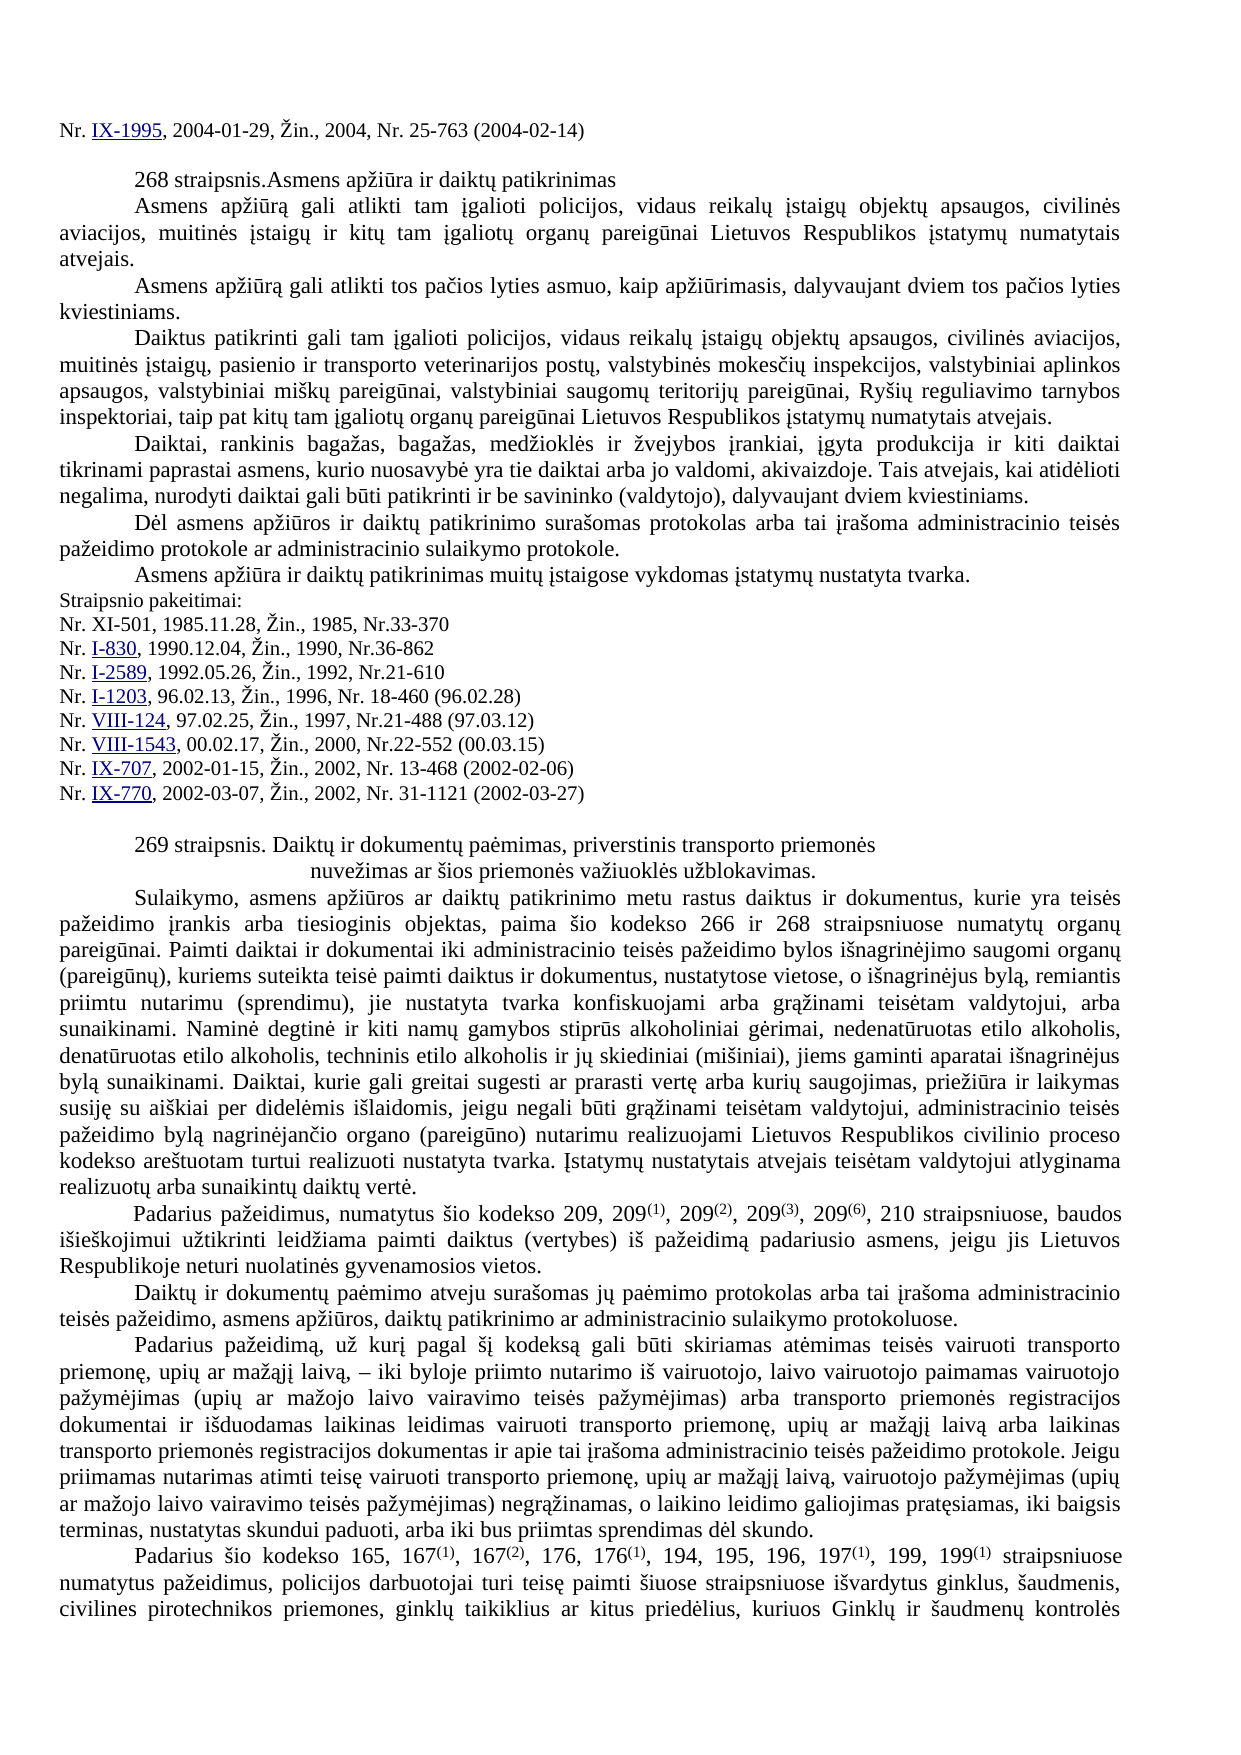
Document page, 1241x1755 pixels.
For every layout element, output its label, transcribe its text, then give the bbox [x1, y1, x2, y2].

text Nr. XI-501, 1985.11.28, Žin., 1985, Nr.33-370 [59, 612, 1122, 636]
text Padarius pažeidimą, už kurį pagal šį kodeksą gali būti skiriamas atėmimas teisės vairuoti transporto priemonę, upių ar mažąjį laivą, – iki byloje priimto nutarimo iš vairuotojo, laivo vairuotojo paimamas vairuotojo pažymėjimas (upių ar mažojo laivo vairavimo teisės pažymėjimas) arba transporto priemonės registracijos dokumentai ir išduodamas laikinas leidimas vairuoti transporto priemonę, upių ar mažąjį laivą arba laikinas transporto priemonės registracijos dokumentas ir apie tai įrašoma administracinio teisės pažeidimo protokole. Jeigu priimamas nutarimas atimti teisę vairuoti transporto priemonę, upių ar mažąjį laivą, vairuotojo pažymėjimas (upių ar mažojo laivo vairavimo teisės pažymėjimas) negrąžinamas, o laikino leidimo galiojimas pratęsiamas, iki baigsis terminas, nustatytas skundui paduoti, arba iki bus priimtas sprendimas dėl skundo. [59, 1332, 1122, 1542]
text 268 straipsnis.Asmens apžiūra ir daiktų patikrinimas [59, 166, 1122, 193]
text Nr. IX-707, 2002-01-15, Žin., 2002, Nr. 13-468 (2002-02-06) [59, 756, 1122, 780]
text Nr. VIII-1543, 00.02.17, Žin., 2000, Nr.22-552 (00.03.15) [59, 732, 1122, 756]
text Nr. I-830, 1990.12.04, Žin., 1990, Nr.36-862 [59, 636, 1122, 660]
text Nr. IX-770, 2002-03-07, Žin., 2002, Nr. 31-1121 (2002-03-27) [59, 780, 1122, 804]
text Asmens apžiūrą gali atlikti tos pačios lyties asmuo, kaip apžiūrimasis, dalyvaujant dviem tos pačios lyties kviestiniams. [59, 272, 1122, 324]
text Sulaikymo, asmens apžiūros ar daiktų patikrinimo metu rastus daiktus ir dokumentus, kurie yra teisės pažeidimo įrankis arba tiesioginis objektas, paima šio kodekso 266 ir 268 straipsniuose numatytų organų pareigūnai. Paimti daiktai ir dokumentai iki administracinio teisės pažeidimo bylos išnagrinėjimo saugomi organų (pareigūnų), kuriems suteikta teisė paimti daiktus ir dokumentus, nustatytose vietose, o išnagrinėjus bylą, remiantis priimtu nutarimu (sprendimu), jie nustatyta tvarka konfiskuojami arba grąžinami teisėtam valdytojui, arba sunaikinami. Naminė degtinė ir kiti namų gamybos stiprūs alkoholiniai gėrimai, nedenatūruotas etilo alkoholis, denatūruotas etilo alkoholis, techninis etilo alkoholis ir jų skiediniai (mišiniai), jiems gaminti aparatai išnagrinėjus bylą sunaikinami. Daiktai, kurie gali greitai sugesti ar prarasti vertę arba kurių saugojimas, priežiūra ir laikymas susiję su aiškiai per didelėmis išlaidomis, jeigu negali būti grąžinami teisėtam valdytojui, administracinio teisės pažeidimo bylą nagrinėjančio organo (pareigūno) nutarimu realizuojami Lietuvos Respublikos civilinio proceso kodekso areštuotam turtui realizuoti nustatyta tvarka. Įstatymų nustatytais atvejais teisėtam valdytojui atlyginama realizuotų arba sunaikintų daiktų vertė. [59, 883, 1122, 1200]
text nuvežimas ar šios priemonės važiuoklės užblokavimas. [310, 857, 1122, 883]
text Nr. IX-1995, 2004-01-29, Žin., 2004, Nr. 25-763 (2004-02-14) [59, 118, 1122, 142]
text Straipsnio pakeitimai: [59, 588, 1122, 612]
text Dėl asmens apžiūros ir daiktų patikrinimo surašomas protokolas arba tai įrašoma administracinio teisės pažeidimo protokole ar administracinio sulaikymo protokole. [59, 509, 1122, 562]
text Asmens apžiūrą gali atlikti tam įgalioti policijos, vidaus reikalų įstaigų objektų apsaugos, civilinės aviacijos, muitinės įstaigų ir kitų tam įgaliotų organų pareigūnai Lietuvos Respublikos įstatymų numatytais atvejais. [59, 193, 1122, 272]
text Daiktai, rankinis bagažas, bagažas, medžioklės ir žvejybos įrankiai, įgyta produkcija ir kiti daiktai tikrinami paprastai asmens, kurio nuosavybė yra tie daiktai arba jo valdomi, akivaizdoje. Tais atvejais, kai atidėlioti negalima, nurodyti daiktai gali būti patikrinti ir be savininko (valdytojo), dalyvaujant dviem kviestiniams. [59, 430, 1122, 509]
text Nr. I-1203, 96.02.13, Žin., 1996, Nr. 18-460 (96.02.28) [59, 684, 1122, 708]
text Padarius šio kodekso 165, 167(1), 167(2), 176, 176(1), 194, 195, 196, 197(1), 199, 199(1) straipsniuose numatytus pažeidimus, policijos darbuotojai turi teisę paimti šiuose straipsniuose išvardytus ginklus, šaudmenis, civilines pirotechnikos priemones, ginklų taikiklius ar kitus priedėlius, kuriuos Ginklų ir šaudmenų kontrolės [59, 1542, 1122, 1621]
text Daiktų ir dokumentų paėmimo atveju surašomas jų paėmimo protokolas arba tai įrašoma administracinio teisės pažeidimo, asmens apžiūros, daiktų patikrinimo ar administracinio sulaikymo protokoluose. [59, 1279, 1122, 1332]
text 269 straipsnis. Daiktų ir dokumentų paėmimas, priverstinis transporto priemonės [134, 831, 1122, 857]
text Daiktus patikrinti gali tam įgalioti policijos, vidaus reikalų įstaigų objektų apsaugos, civilinės aviacijos, muitinės įstaigų, pasienio ir transporto veterinarijos postų, valstybinės mokesčių inspekcijos, valstybiniai aplinkos apsaugos, valstybiniai miškų pareigūnai, valstybiniai saugomų teritorijų pareigūnai, Ryšių reguliavimo tarnybos inspektoriai, taip pat kitų tam įgaliotų organų pareigūnai Lietuvos Respublikos įstatymų numatytais atvejais. [59, 324, 1122, 430]
text Nr. I-2589, 1992.05.26, Žin., 1992, Nr.21-610 [59, 660, 1122, 684]
text Padarius pažeidimus, numatytus šio kodekso 209, 209(1), 209(2), 209(3), 209(6), 210 straipsniuose, baudos išieškojimui užtikrinti leidžiama paimti daiktus (vertybes) iš pažeidimą padariusio asmens, jeigu jis Lietuvos Respublikoje neturi nuolatinės gyvenamosios vietos. [59, 1200, 1122, 1279]
text Asmens apžiūra ir daiktų patikrinimas muitų įstaigose vykdomas įstatymų nustatyta tvarka. [59, 562, 1122, 588]
text Nr. VIII-124, 97.02.25, Žin., 1997, Nr.21-488 (97.03.12) [59, 708, 1122, 732]
